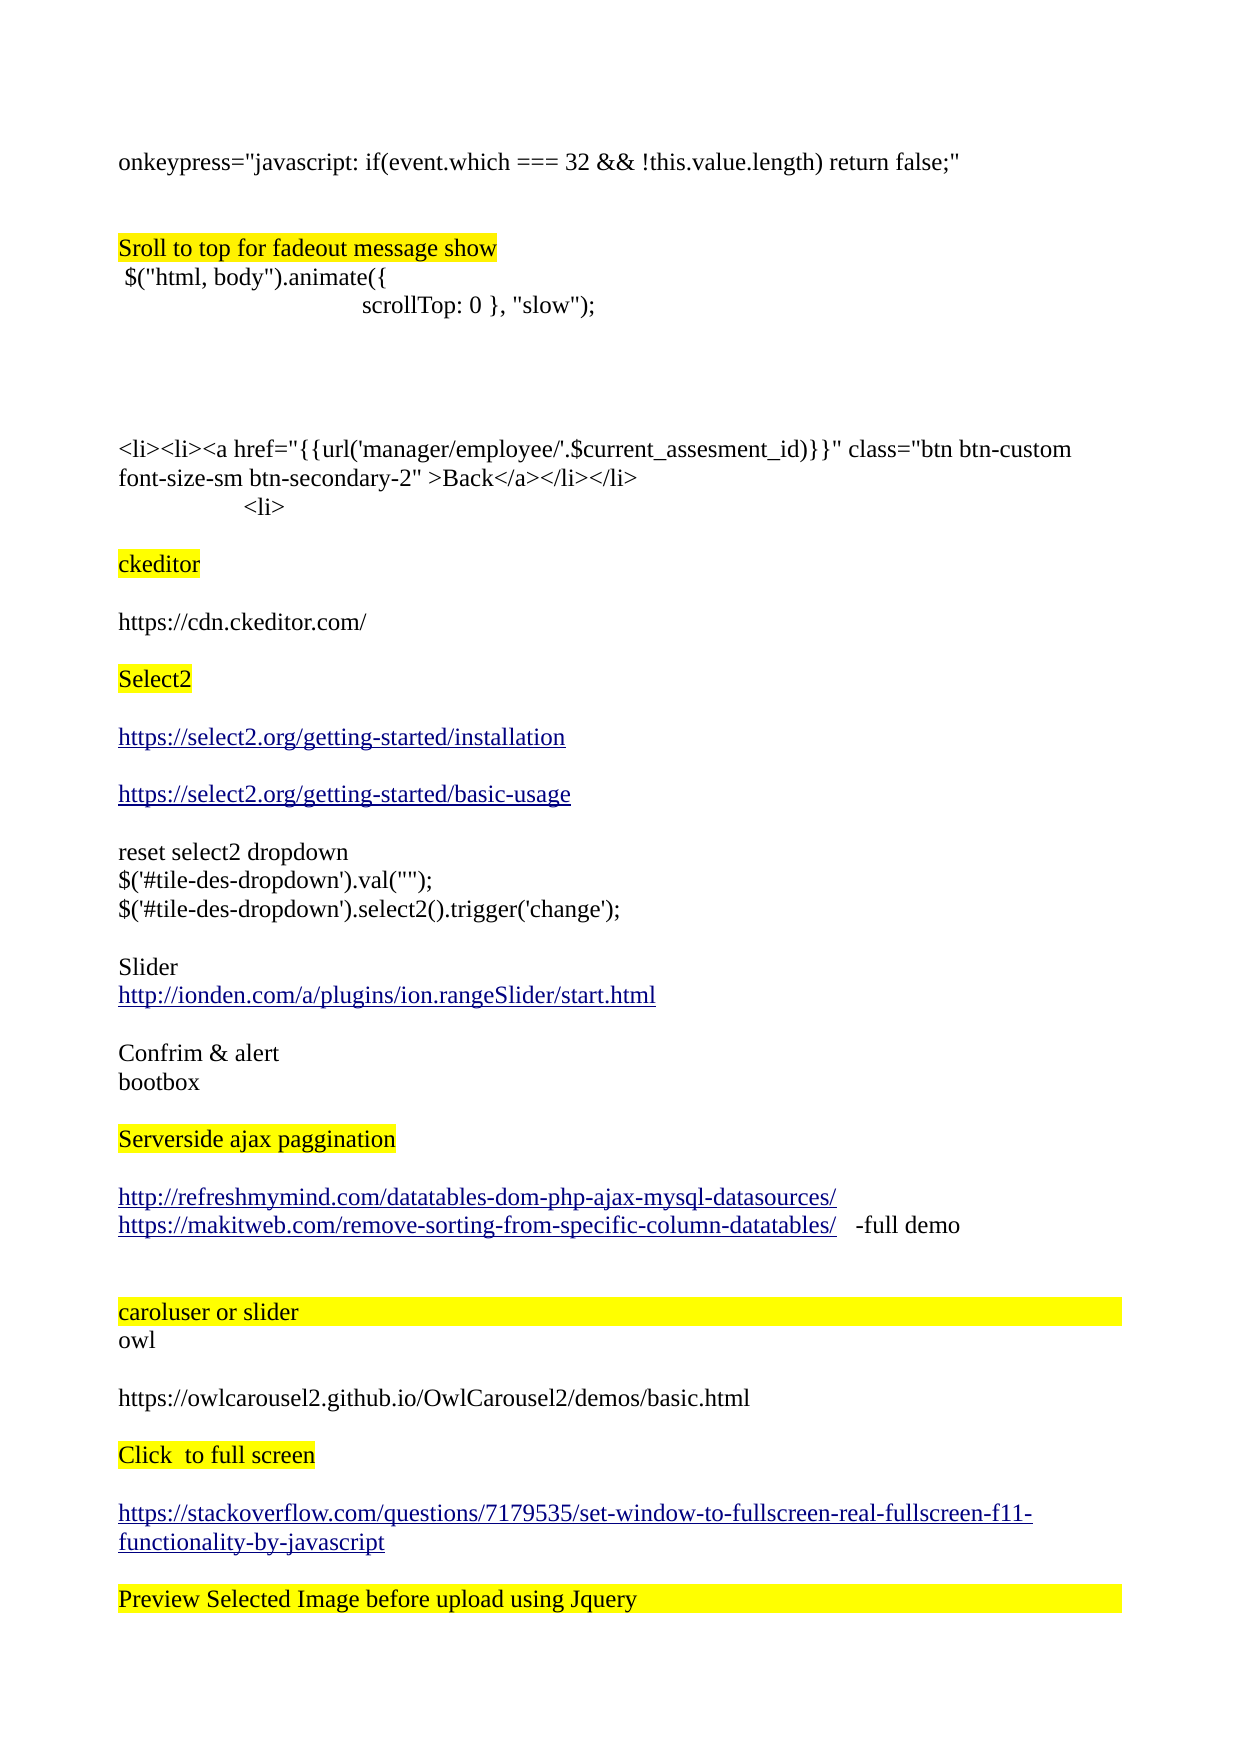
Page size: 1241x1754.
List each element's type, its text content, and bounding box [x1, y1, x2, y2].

text https://owlcarousel2.github.io/OwlCarousel2/demos/basic.html [118, 1383, 1122, 1412]
text scrollTop: 0 }, "slow"); [118, 291, 1122, 319]
text Serverside ajax paggination http://refreshmymind.com/datatables-dom-php-ajax-mysql-datasources/ [118, 1124, 1122, 1211]
text Preview Selected Image before upload using Jquery [118, 1584, 1122, 1613]
text caroluser or slider [118, 1297, 1122, 1326]
text $("html, body").animate({ [118, 262, 1122, 291]
text ckeditor [118, 549, 1122, 578]
text Sroll to top for fadeout message show [118, 233, 1122, 262]
text reset select2 dropdown [118, 837, 1122, 866]
text $('#tile-des-dropdown').val(""); [118, 866, 1122, 894]
text Select2 [118, 664, 1122, 693]
text $('#tile-des-dropdown').select2().trigger('change'); [118, 894, 1122, 923]
text http://ionden.com/a/plugins/ion.rangeSlider/start.html [118, 981, 1122, 1009]
text Confrim & alert [118, 1038, 1122, 1067]
text https://select2.org/getting-started/basic-usage [118, 779, 1122, 808]
text <li> [118, 492, 1122, 521]
text https://cdn.ckeditor.com/ [118, 607, 1122, 636]
text Slider [118, 952, 1122, 981]
text https://makitweb.com/remove-sorting-from-specific-column-datatables/ -full demo [118, 1211, 1122, 1239]
text Click to full screen [118, 1441, 1122, 1469]
text bootbox [118, 1067, 1122, 1096]
text https://select2.org/getting-started/installation [118, 722, 1122, 751]
text https://stackoverflow.com/questions/7179535/set-window-to-fullscreen-real-fullscreen-f11-functionality-by-javascript [118, 1498, 1122, 1556]
text onkeypress="javascript: if(event.which === 32 && !this.value.length) return false;" [118, 147, 1122, 176]
text <li><li><a href="{{url('manager/employee/'.$current_assesment_id)}}" class="btn btn-custom font-size-sm btn-secondary-2" >Back</a></li></li> [118, 434, 1122, 492]
text owl [118, 1326, 1122, 1354]
